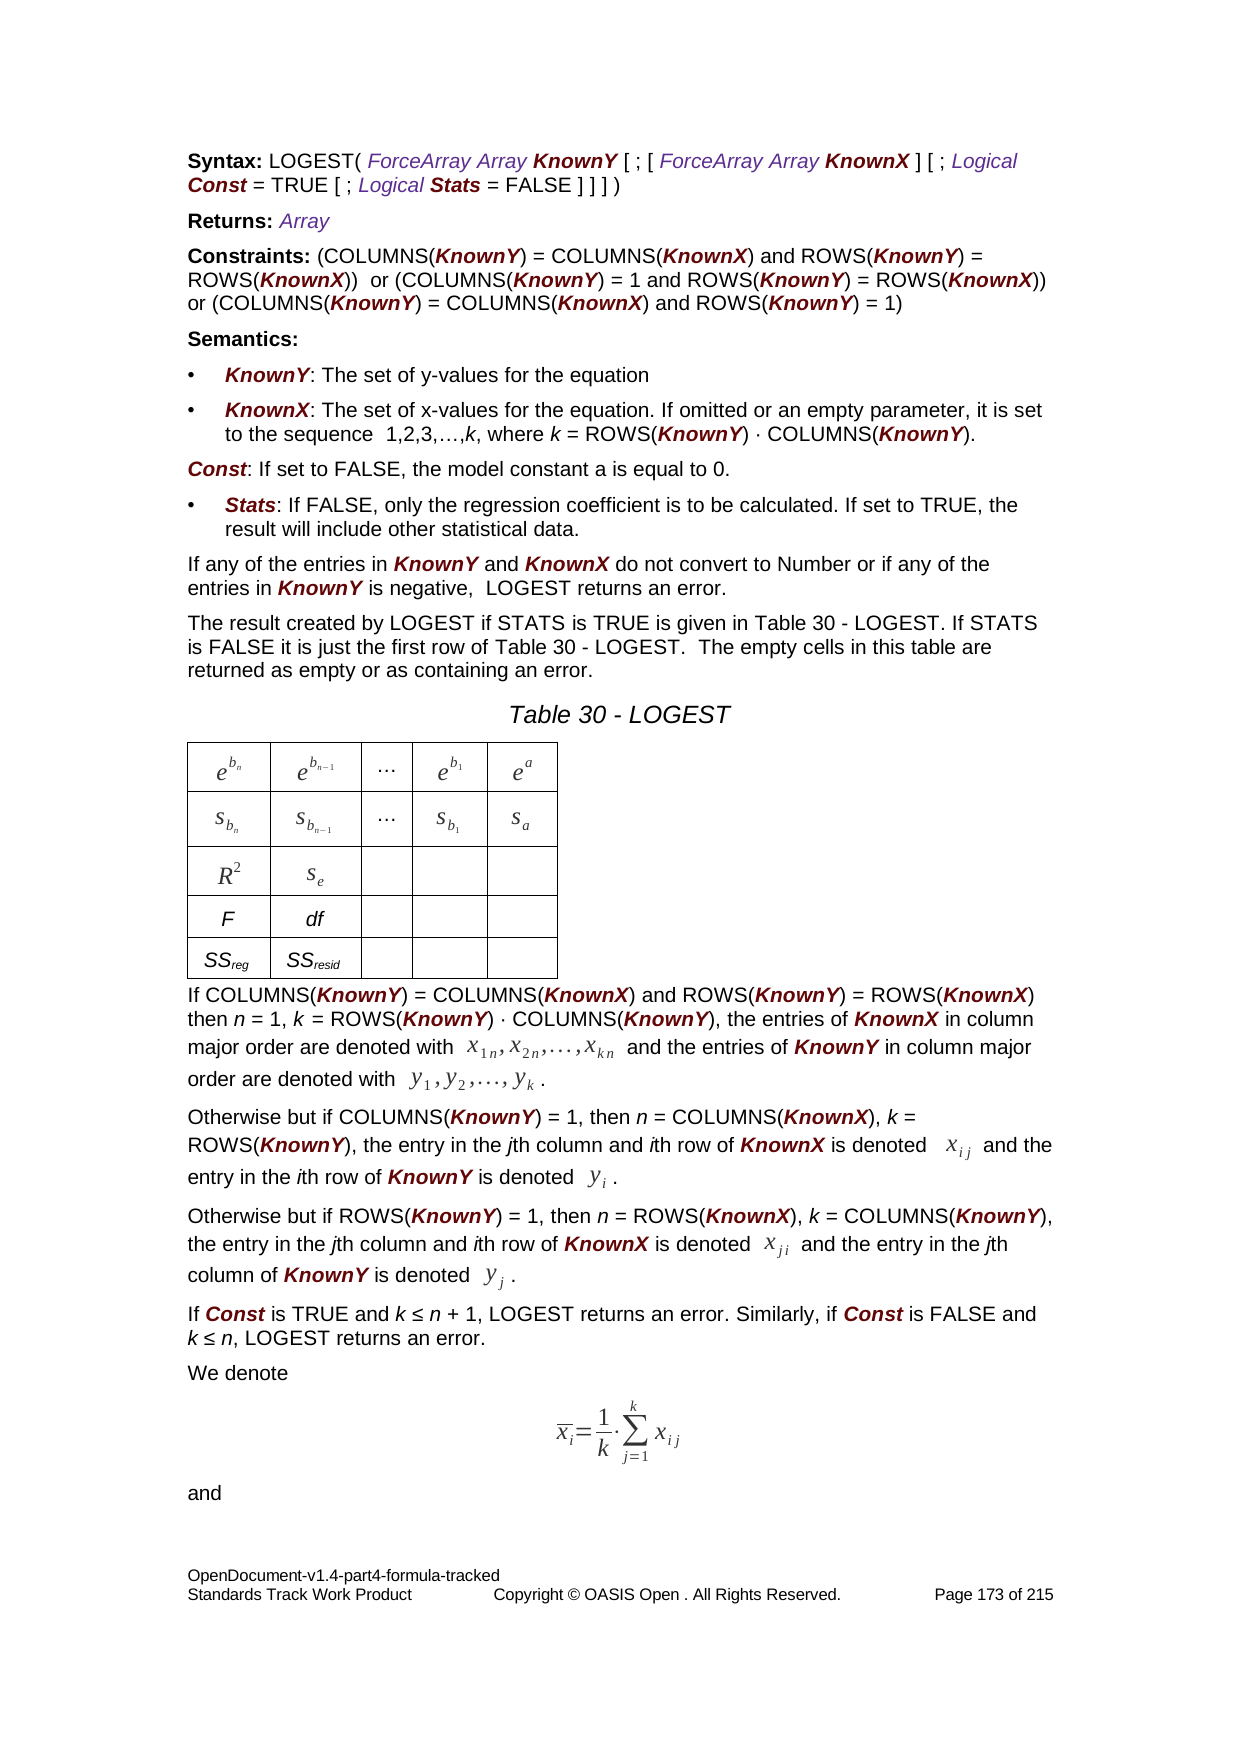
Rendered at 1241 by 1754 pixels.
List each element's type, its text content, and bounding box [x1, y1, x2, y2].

table_cell [488, 792, 557, 846]
text We denote [187, 1362, 1053, 1385]
text If any of the entries in KnownY and KnownX do not convert to Number or if any of the entries in KnownY is negative, LOGEST returns an error. [187, 553, 1053, 600]
text Otherwise but if ROWS(KnownY) = 1, then n = ROWS(KnownX), k = COLUMNS(KnownY), the entry in the jth column and ith row of KnownX is denoted and the entry in the jth column of KnownY is denoted . [187, 1204, 1053, 1290]
table_cell [488, 938, 557, 978]
text If Const is TRUE and k ≤ n + 1, LOGEST returns an error. Similarly, if Const is FALSE and k ≤ n, LOGEST returns an error. [187, 1302, 1053, 1349]
table_cell [488, 896, 557, 937]
table_cell [413, 847, 487, 895]
table_cell [188, 792, 270, 846]
text Const: If set to FALSE, the model constant a is equal to 0. [187, 458, 1053, 481]
table_cell [271, 847, 361, 895]
list Stats: If FALSE, only the regression coefficient is to be calculated. If set to TRUE, the result will include other statistical data. [187, 493, 1053, 541]
table_cell [488, 847, 557, 895]
table_cell SSreg [188, 938, 270, 978]
list KnownY: The set of y-values for the equation [187, 363, 1053, 387]
table_cell [271, 792, 361, 846]
text Returns: Array [187, 209, 1053, 233]
text Otherwise but if COLUMNS(KnownY) = 1, then n = COLUMNS(KnownX), k = ROWS(KnownY), the entry in the jth column and ith row of KnownX is denoted and the entry in the ith row of KnownY is denoted . [187, 1106, 1053, 1192]
text and [187, 1481, 1053, 1505]
table_cell [188, 847, 270, 895]
table_cell [362, 938, 412, 978]
table_header [488, 743, 557, 791]
text Syntax: LOGEST( ForceArray Array KnownY [ ; [ ForceArray Array KnownX ] [ ; Logical Const = TRUE [ ; Logical Stats = FALSE ] ] ] ) [187, 150, 1053, 197]
table_cell … [362, 792, 412, 846]
table_header [413, 743, 487, 791]
table_cell [362, 896, 412, 937]
text Semantics: [187, 327, 1053, 351]
table_header … [362, 743, 412, 791]
table_cell [413, 792, 487, 846]
text The result created by LOGEST if STATS is TRUE is given in Table 30 - LOGEST. If STATS is FALSE it is just the first row of Table 30 - LOGEST. The empty cells in this table are returned as empty or as containing an error. [187, 612, 1053, 682]
table_cell [362, 847, 412, 895]
table_cell F [188, 896, 270, 937]
list KnownX: The set of x-values for the equation. If omitted or an empty parameter, it is set to the sequence 1,2,3,…,k, where k = ROWS(KnownY) ∙ COLUMNS(KnownY). [187, 399, 1053, 446]
text Table 30 - LOGEST [187, 701, 1053, 729]
table_cell [413, 938, 487, 978]
text Constraints: (COLUMNS(KnownY) = COLUMNS(KnownX) and ROWS(KnownY) = ROWS(KnownX)) or (COLUMNS(KnownY) = 1 and ROWS(KnownY) = ROWS(KnownX)) or (COLUMNS(KnownY) = COLUMNS(KnownX) and ROWS(KnownY) = 1) [187, 245, 1053, 315]
table_header [188, 743, 270, 791]
table_cell df [271, 896, 361, 937]
table_header [271, 743, 361, 791]
table_cell SSresid [271, 938, 361, 978]
text If COLUMNS(KnownY) = COLUMNS(KnownX) and ROWS(KnownY) = ROWS(KnownX) then n = 1, k = ROWS(KnownY) ∙ COLUMNS(KnownY), the entries of KnownX in column major order are denoted with and the entries of KnownY in column major order are denoted with . [187, 984, 1053, 1094]
table_cell [413, 896, 487, 937]
